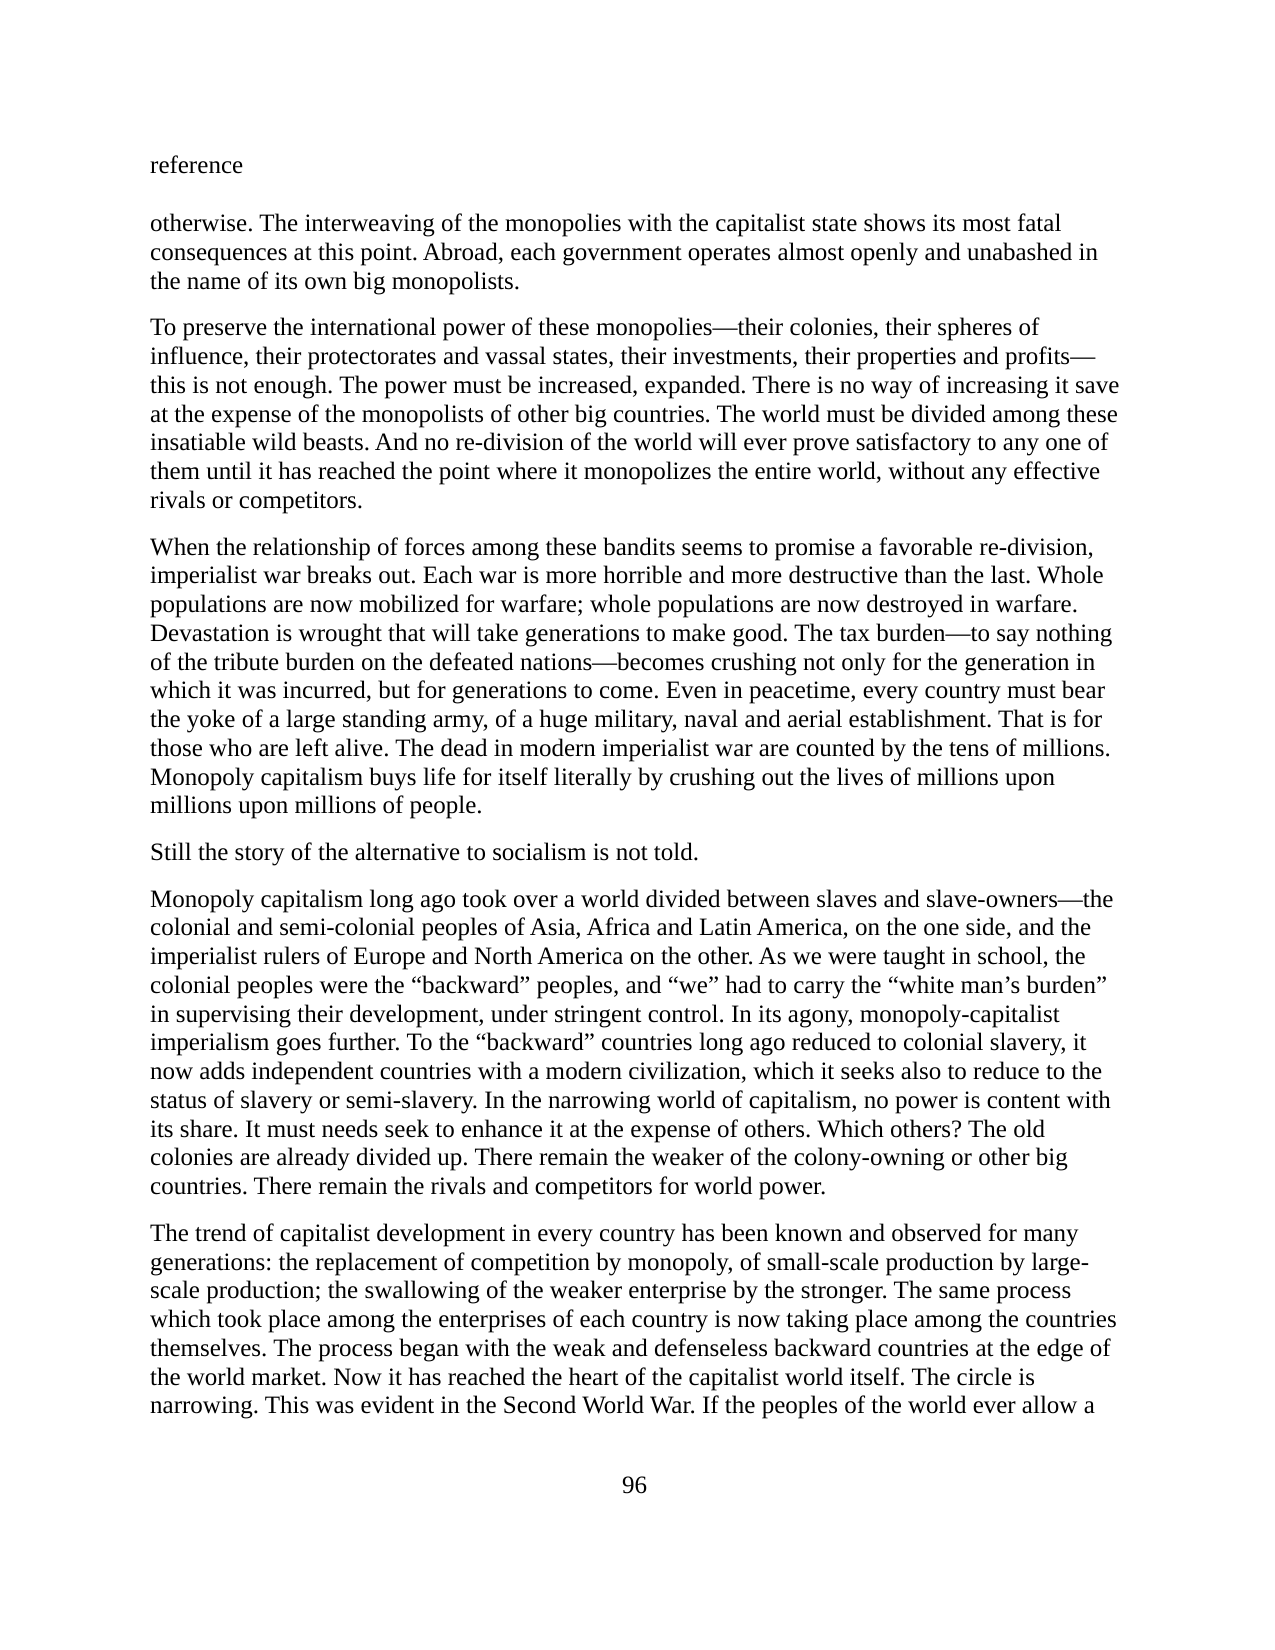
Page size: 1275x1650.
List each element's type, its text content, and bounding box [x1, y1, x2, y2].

text When the relationship of forces among these bandits seems to promise a favorable re-division, imperialist war breaks out. Each war is more horrible and more destructive than the last. Whole populations are now mobilized for warfare; whole populations are now destroyed in warfare. Devastation is wrought that will take generations to make good. The tax burden—to say nothing of the tribute burden on the defeated nations—becomes crushing not only for the generation in which it was incurred, but for generations to come. Even in peacetime, every country must bear the yoke of a large standing army, of a huge military, naval and aerial establishment. That is for those who are left alive. The dead in modern imperialist war are counted by the tens of millions. Monopoly capitalism buys life for itself literally by crushing out the lives of millions upon millions upon millions of people. [150, 532, 1125, 819]
text The trend of capitalist development in every country has been known and observed for many generations: the replacement of competition by monopoly, of small-scale production by large-scale production; the swallowing of the weaker enterprise by the stronger. The same process which took place among the enterprises of each country is now taking place among the countries themselves. The process began with the weak and defenseless backward countries at the edge of the world market. Now it has reached the heart of the capitalist world itself. The circle is narrowing. This was evident in the Second World War. If the peoples of the world ever allow a [150, 1218, 1125, 1419]
text otherwise. The interweaving of the monopolies with the capitalist state shows its most fatal consequences at this point. Abroad, each government operates almost openly and unabashed in the name of its own big monopolists. [150, 208, 1125, 294]
text Monopoly capitalism long ago took over a world divided between slaves and slave-owners—the colonial and semi-colonial peoples of Asia, Africa and Latin America, on the one side, and the imperialist rulers of Europe and North America on the other. As we were taught in school, the colonial peoples were the “backward” peoples, and “we” had to carry the “white man’s burden” in supervising their development, under stringent control. In its agony, monopoly-capitalist imperialism goes further. To the “backward” countries long ago reduced to colonial slavery, it now adds independent countries with a modern civilization, which it seeks also to reduce to the status of slavery or semi-slavery. In the narrowing world of capitalism, no power is content with its share. It must needs seek to enhance it at the expense of others. Which others? The old colonies are already divided up. There remain the weaker of the colony-owning or other big countries. There remain the rivals and competitors for world power. [150, 884, 1125, 1200]
text To preserve the international power of these monopolies—their colonies, their spheres of influence, their protectorates and vassal states, their investments, their properties and profits—this is not enough. The power must be increased, expanded. There is no way of increasing it save at the expense of the monopolists of other big countries. The world must be divided among these insatiable wild beasts. And no re-division of the world will ever prove satisfactory to any one of them until it has reached the point where it monopolizes the entire world, without any effective rivals or competitors. [150, 312, 1125, 514]
text Still the story of the alternative to socialism is not told. [150, 837, 1125, 866]
